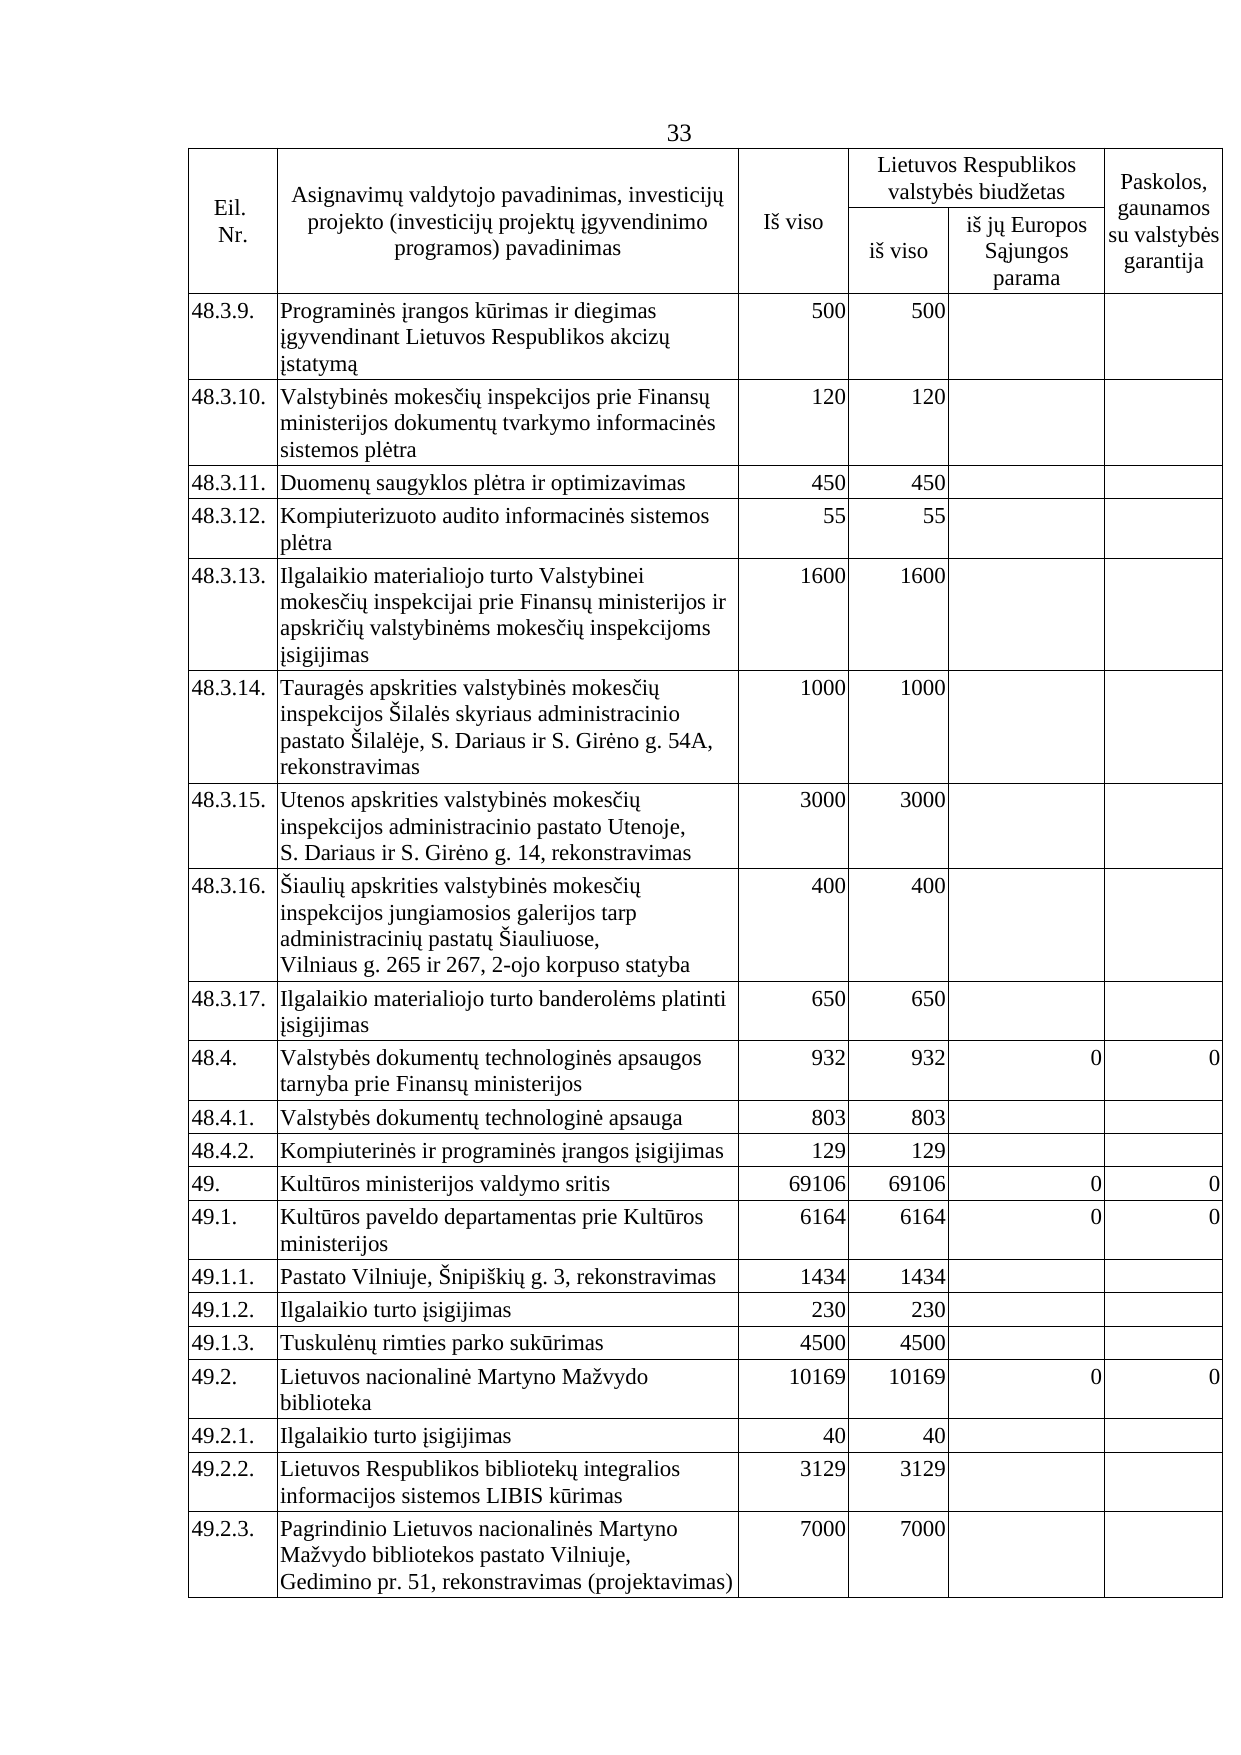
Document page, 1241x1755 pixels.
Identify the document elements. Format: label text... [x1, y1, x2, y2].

table_cell iš viso [849, 208, 948, 293]
table_cell 10169 [849, 1360, 948, 1418]
table_cell [949, 784, 1104, 868]
table_cell 400 [849, 869, 948, 981]
table_cell Šiaulių apskrities valstybinės mokesčių inspekcijos jungiamosios galerijos tarp administracinių pastatų Šiauliuose, Vilniaus g. 265 ir 267, 2-ojo korpuso statyba [278, 869, 738, 981]
table_cell [1105, 1419, 1222, 1452]
table_cell Programinės įrangos kūrimas ir diegimas įgyvendinant Lietuvos Respublikos akcizų įstatymą [278, 294, 738, 379]
table_cell [949, 1293, 1104, 1326]
table_cell Ilgalaikio turto įsigijimas [278, 1293, 738, 1326]
table_cell 48.4. [189, 1041, 277, 1100]
table_cell 3129 [739, 1453, 848, 1511]
table_cell 10169 [739, 1360, 848, 1418]
table_cell Ilgalaikio turto įsigijimas [278, 1419, 738, 1452]
table_cell 49.1. [189, 1201, 277, 1259]
table_cell [949, 671, 1104, 782]
table_cell 7000 [739, 1512, 848, 1597]
table_cell [949, 1101, 1104, 1133]
table_cell 230 [739, 1293, 848, 1326]
table_cell Kompiuterizuoto audito informacinės sistemos plėtra [278, 499, 738, 558]
table_cell 932 [849, 1041, 948, 1100]
table_cell 0 [1105, 1041, 1222, 1100]
table_cell 450 [849, 466, 948, 498]
table_cell 49.1.1. [189, 1260, 277, 1292]
table_cell 48.3.15. [189, 784, 277, 868]
table_cell 55 [849, 499, 948, 558]
table_cell 230 [849, 1293, 948, 1326]
table_cell [949, 1327, 1104, 1359]
table_cell 932 [739, 1041, 848, 1100]
table_cell Ilgalaikio materialiojo turto banderolėms platinti įsigijimas [278, 982, 738, 1040]
table_cell 1434 [849, 1260, 948, 1292]
table_cell [949, 869, 1104, 981]
table_cell 0 [949, 1041, 1104, 1100]
table_cell [949, 559, 1104, 670]
table_cell 500 [849, 294, 948, 379]
table_cell 650 [849, 982, 948, 1040]
table_cell 48.4.2. [189, 1134, 277, 1166]
table_cell Valstybės dokumentų technologinė apsauga [278, 1101, 738, 1133]
table_cell Pastato Vilniuje, Šnipiškių g. 3, rekonstravimas [278, 1260, 738, 1292]
table_cell [949, 1419, 1104, 1452]
table_cell [949, 499, 1104, 558]
table_cell [1105, 1327, 1222, 1359]
table_cell [949, 982, 1104, 1040]
table_cell Pagrindinio Lietuvos nacionalinės Martyno Mažvydo bibliotekos pastato Vilniuje, Gedimino pr. 51, rekonstravimas (projektavimas) [278, 1512, 738, 1597]
table_cell Kultūros ministerijos valdymo sritis [278, 1167, 738, 1199]
table_cell 49.1.2. [189, 1293, 277, 1326]
table_cell 120 [849, 380, 948, 465]
table_cell 48.3.13. [189, 559, 277, 670]
table_cell Tuskulėnų rimties parko sukūrimas [278, 1327, 738, 1359]
table_header Paskolos, gaunamos su valstybės garantija [1105, 149, 1222, 293]
table_cell 1000 [849, 671, 948, 782]
table_cell 1434 [739, 1260, 848, 1292]
table_cell [1105, 466, 1222, 498]
table_cell [1105, 499, 1222, 558]
table_cell 803 [849, 1101, 948, 1133]
table_cell 3000 [739, 784, 848, 868]
table_cell [1105, 1134, 1222, 1166]
table_cell iš jų Europos Sąjungos parama [949, 208, 1104, 293]
table_cell [949, 1453, 1104, 1511]
table_cell 120 [739, 380, 848, 465]
table_cell 500 [739, 294, 848, 379]
table_cell 49.2.2. [189, 1453, 277, 1511]
table_cell 49.2.1. [189, 1419, 277, 1452]
table_cell 1600 [849, 559, 948, 670]
table_cell 48.3.14. [189, 671, 277, 782]
table_cell Valstybės dokumentų technologinės apsaugos tarnyba prie Finansų ministerijos [278, 1041, 738, 1100]
table_cell 400 [739, 869, 848, 981]
table_cell 49.2.3. [189, 1512, 277, 1597]
table_cell 49.2. [189, 1360, 277, 1418]
table_cell 55 [739, 499, 848, 558]
table_cell 40 [739, 1419, 848, 1452]
table_cell [949, 1260, 1104, 1292]
table_cell 1000 [739, 671, 848, 782]
table_cell [1105, 982, 1222, 1040]
table_header Asignavimų valdytojo pavadinimas, investicijų projekto (investicijų projektų įgyvendinimo programos) pavadinimas [278, 149, 738, 293]
table_cell 0 [949, 1360, 1104, 1418]
table_cell 3129 [849, 1453, 948, 1511]
table_cell 129 [849, 1134, 948, 1166]
table_cell [949, 466, 1104, 498]
table_cell 48.3.16. [189, 869, 277, 981]
table_cell Lietuvos nacionalinė Martyno Mažvydo biblioteka [278, 1360, 738, 1418]
table_cell Lietuvos Respublikos bibliotekų integralios informacijos sistemos LIBIS kūrimas [278, 1453, 738, 1511]
table_cell 48.3.12. [189, 499, 277, 558]
table_cell [1105, 294, 1222, 379]
table_cell 49.1.3. [189, 1327, 277, 1359]
table_cell [1105, 1101, 1222, 1133]
table_cell 48.4.1. [189, 1101, 277, 1133]
table_cell 48.3.17. [189, 982, 277, 1040]
table_cell [1105, 1453, 1222, 1511]
table_cell 48.3.9. [189, 294, 277, 379]
table_cell 48.3.10. [189, 380, 277, 465]
table_cell [1105, 1293, 1222, 1326]
table_cell 4500 [849, 1327, 948, 1359]
table_cell 1600 [739, 559, 848, 670]
table_cell 450 [739, 466, 848, 498]
table_cell [949, 1134, 1104, 1166]
table_cell 48.3.11. [189, 466, 277, 498]
table_cell [949, 294, 1104, 379]
table_cell 0 [949, 1167, 1104, 1199]
table_cell 129 [739, 1134, 848, 1166]
table_cell [1105, 784, 1222, 868]
table_cell [1105, 1512, 1222, 1597]
table_cell Ilgalaikio materialiojo turto Valstybinei mokesčių inspekcijai prie Finansų ministerijos ir apskričių valstybinėms mokesčių inspekcijoms įsigijimas [278, 559, 738, 670]
table_cell Duomenų saugyklos plėtra ir optimizavimas [278, 466, 738, 498]
table_cell [1105, 380, 1222, 465]
table_cell Kultūros paveldo departamentas prie Kultūros ministerijos [278, 1201, 738, 1259]
table_cell 0 [1105, 1201, 1222, 1259]
table_cell [1105, 1260, 1222, 1292]
table_header Iš viso [739, 149, 848, 293]
table_cell 49. [189, 1167, 277, 1199]
table_cell 69106 [849, 1167, 948, 1199]
table_cell Valstybinės mokesčių inspekcijos prie Finansų ministerijos dokumentų tvarkymo informacinės sistemos plėtra [278, 380, 738, 465]
table_cell [1105, 671, 1222, 782]
table_cell 7000 [849, 1512, 948, 1597]
table_cell Utenos apskrities valstybinės mokesčių inspekcijos administracinio pastato Utenoje, S. Dariaus ir S. Girėno g. 14, rekonstravimas [278, 784, 738, 868]
table_cell 6164 [739, 1201, 848, 1259]
table_cell [949, 380, 1104, 465]
table_cell [949, 1512, 1104, 1597]
table_cell [1105, 559, 1222, 670]
table_cell Tauragės apskrities valstybinės mokesčių inspekcijos Šilalės skyriaus administracinio pastato Šilalėje, S. Dariaus ir S. Girėno g. 54A, rekonstravimas [278, 671, 738, 782]
table_cell Kompiuterinės ir programinės įrangos įsigijimas [278, 1134, 738, 1166]
table_cell 6164 [849, 1201, 948, 1259]
table_header Eil. Nr. [189, 149, 277, 293]
table_cell 69106 [739, 1167, 848, 1199]
table_cell 650 [739, 982, 848, 1040]
table_cell [1105, 869, 1222, 981]
table_cell 803 [739, 1101, 848, 1133]
table_header Lietuvos Respublikos valstybės biudžetas [849, 149, 1104, 207]
table_cell 3000 [849, 784, 948, 868]
table_cell 0 [1105, 1360, 1222, 1418]
table_cell 40 [849, 1419, 948, 1452]
table_cell 0 [1105, 1167, 1222, 1199]
table_cell 0 [949, 1201, 1104, 1259]
table_cell 4500 [739, 1327, 848, 1359]
